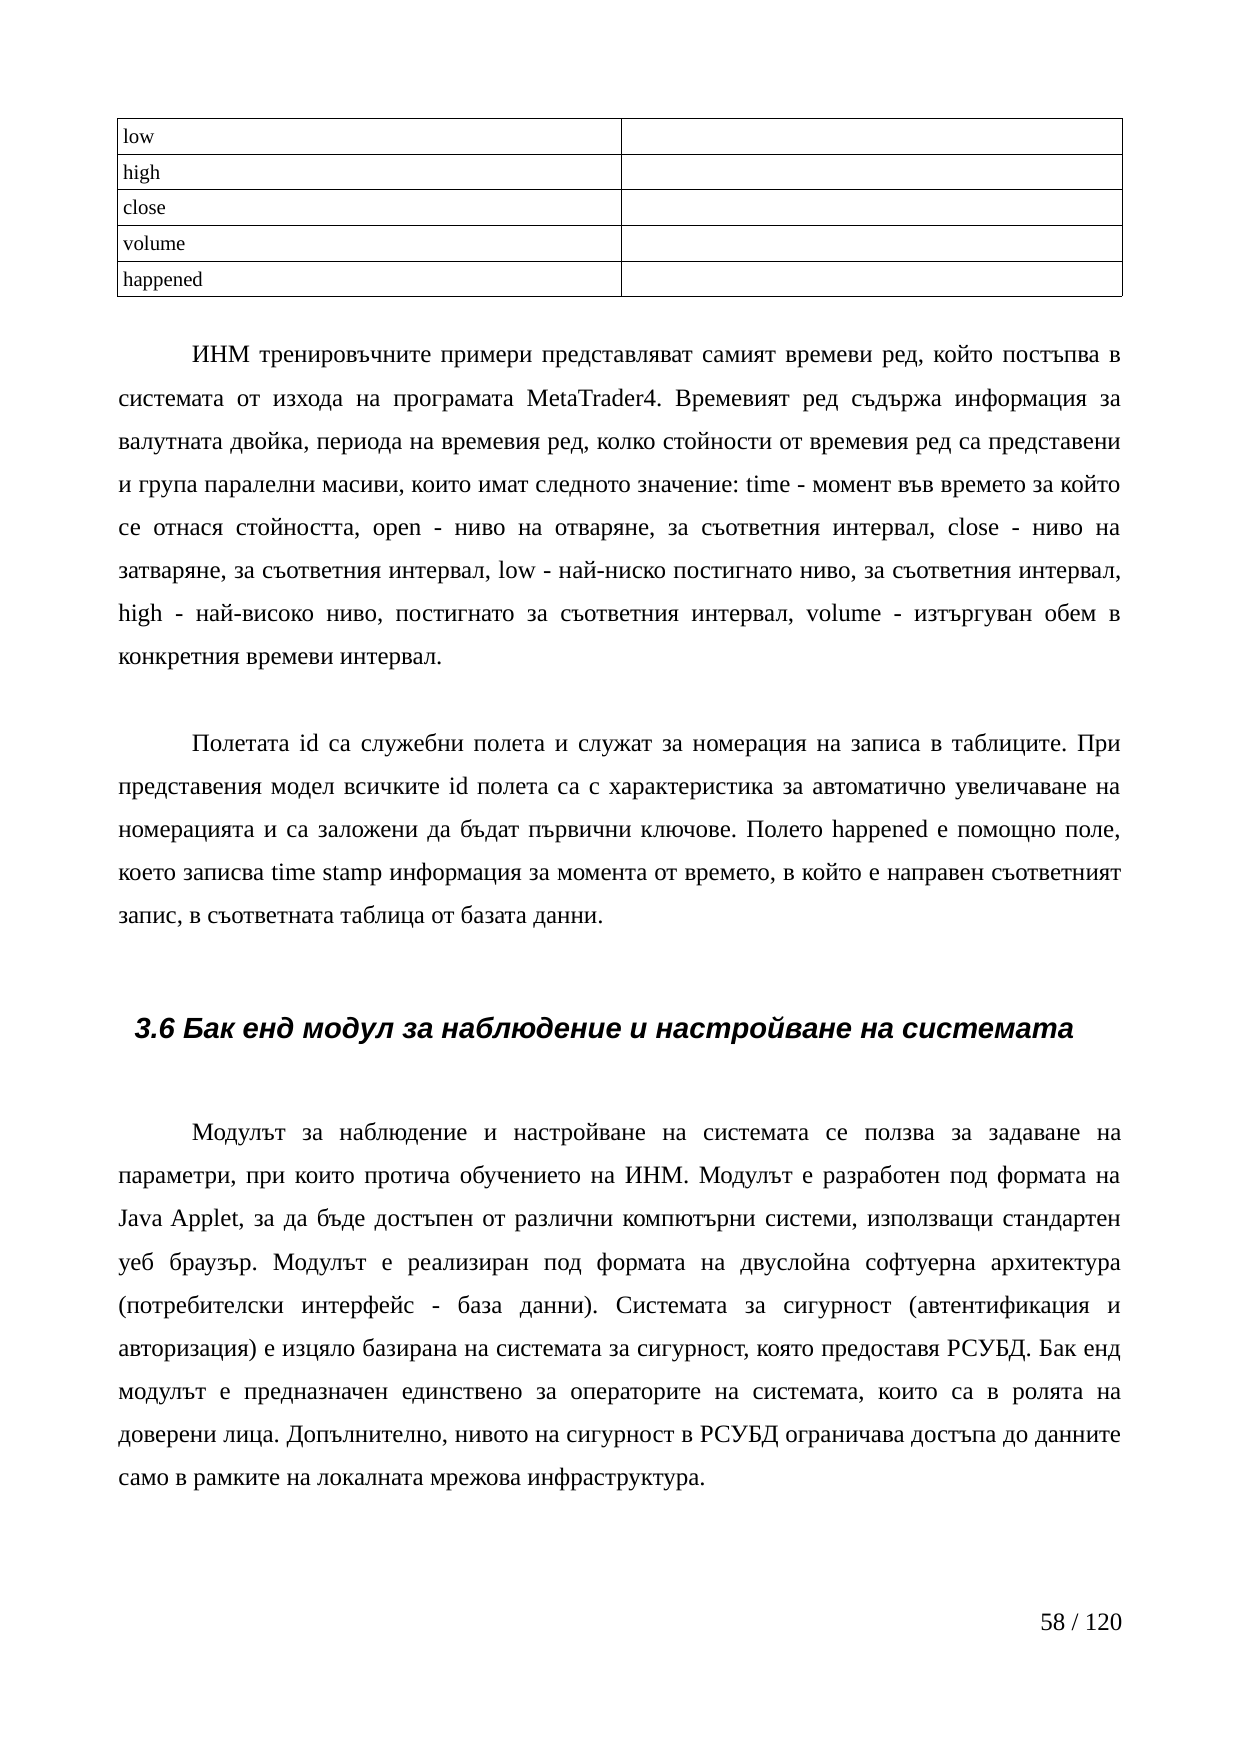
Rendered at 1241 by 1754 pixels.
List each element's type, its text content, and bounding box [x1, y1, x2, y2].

table_cell happened [118, 262, 621, 296]
table_cell volume [118, 226, 621, 261]
text Полетата id са служебни полета и служат за номерация на записа в таблиците. При представения модел всичките id полета са с характеристика за автоматично увеличаване на номерацията и са заложени да бъдат първични ключове. Полето happened е помощно поле, което записва time stamp информация за момента от времето, в който е направен съответният запис, в съответната таблица от базата данни. [118, 728, 1122, 929]
table_cell [622, 190, 1122, 225]
table_cell close [118, 190, 621, 225]
table_cell [622, 262, 1122, 296]
table_cell [622, 119, 1122, 154]
text ИНМ тренировъчните примери представляват самият времеви ред, който постъпва в системата от изхода на програмата MetaTrader4. Времевият ред съдържа информация за валутната двойка, периода на времевия ред, колко стойности от времевия ред са представени и група паралелни масиви, които имат следното значение: time - момент във времето за който се отнася стойността, open - ниво на отваряне, за съответния интервал, close - ниво на затваряне, за съответния интервал, low - най-ниско постигнато ниво, за съответния интервал, high ­- най-високо ниво, постигнато за съответния интервал, volume - изтъргуван обем в конкретния времеви интервал. [118, 339, 1122, 670]
table_cell high [118, 155, 621, 189]
table_cell [622, 155, 1122, 189]
table_cell low [118, 119, 621, 154]
table_cell [622, 226, 1122, 261]
text Модулът за наблюдение и настройване на системата се ползва за задаване на параметри, при които протича обучението на ИНМ. Модулът е разработен под формата на Java Applet, за да бъде достъпен от различни компютърни системи, използващи стандартен уеб браузър. Модулът е реализиран под формата на двуслойна софтуерна архитектура (потребителски интерфейс - база данни). Системата за сигурност (автентификация и авторизация) е изцяло базирана на системата за сигурност, която предоставя РСУБД. Бак енд модулът е предназначен единствено за операторите на системата, които са в ролята на доверени лица. Допълнително, нивото на сигурност в РСУБД ограничава достъпа до данните само в рамките на локалната мрежова инфраструктура. [118, 1117, 1122, 1491]
subtitle 3.6 Бак енд модул за наблюдение и настройване на системата [118, 1011, 1122, 1045]
